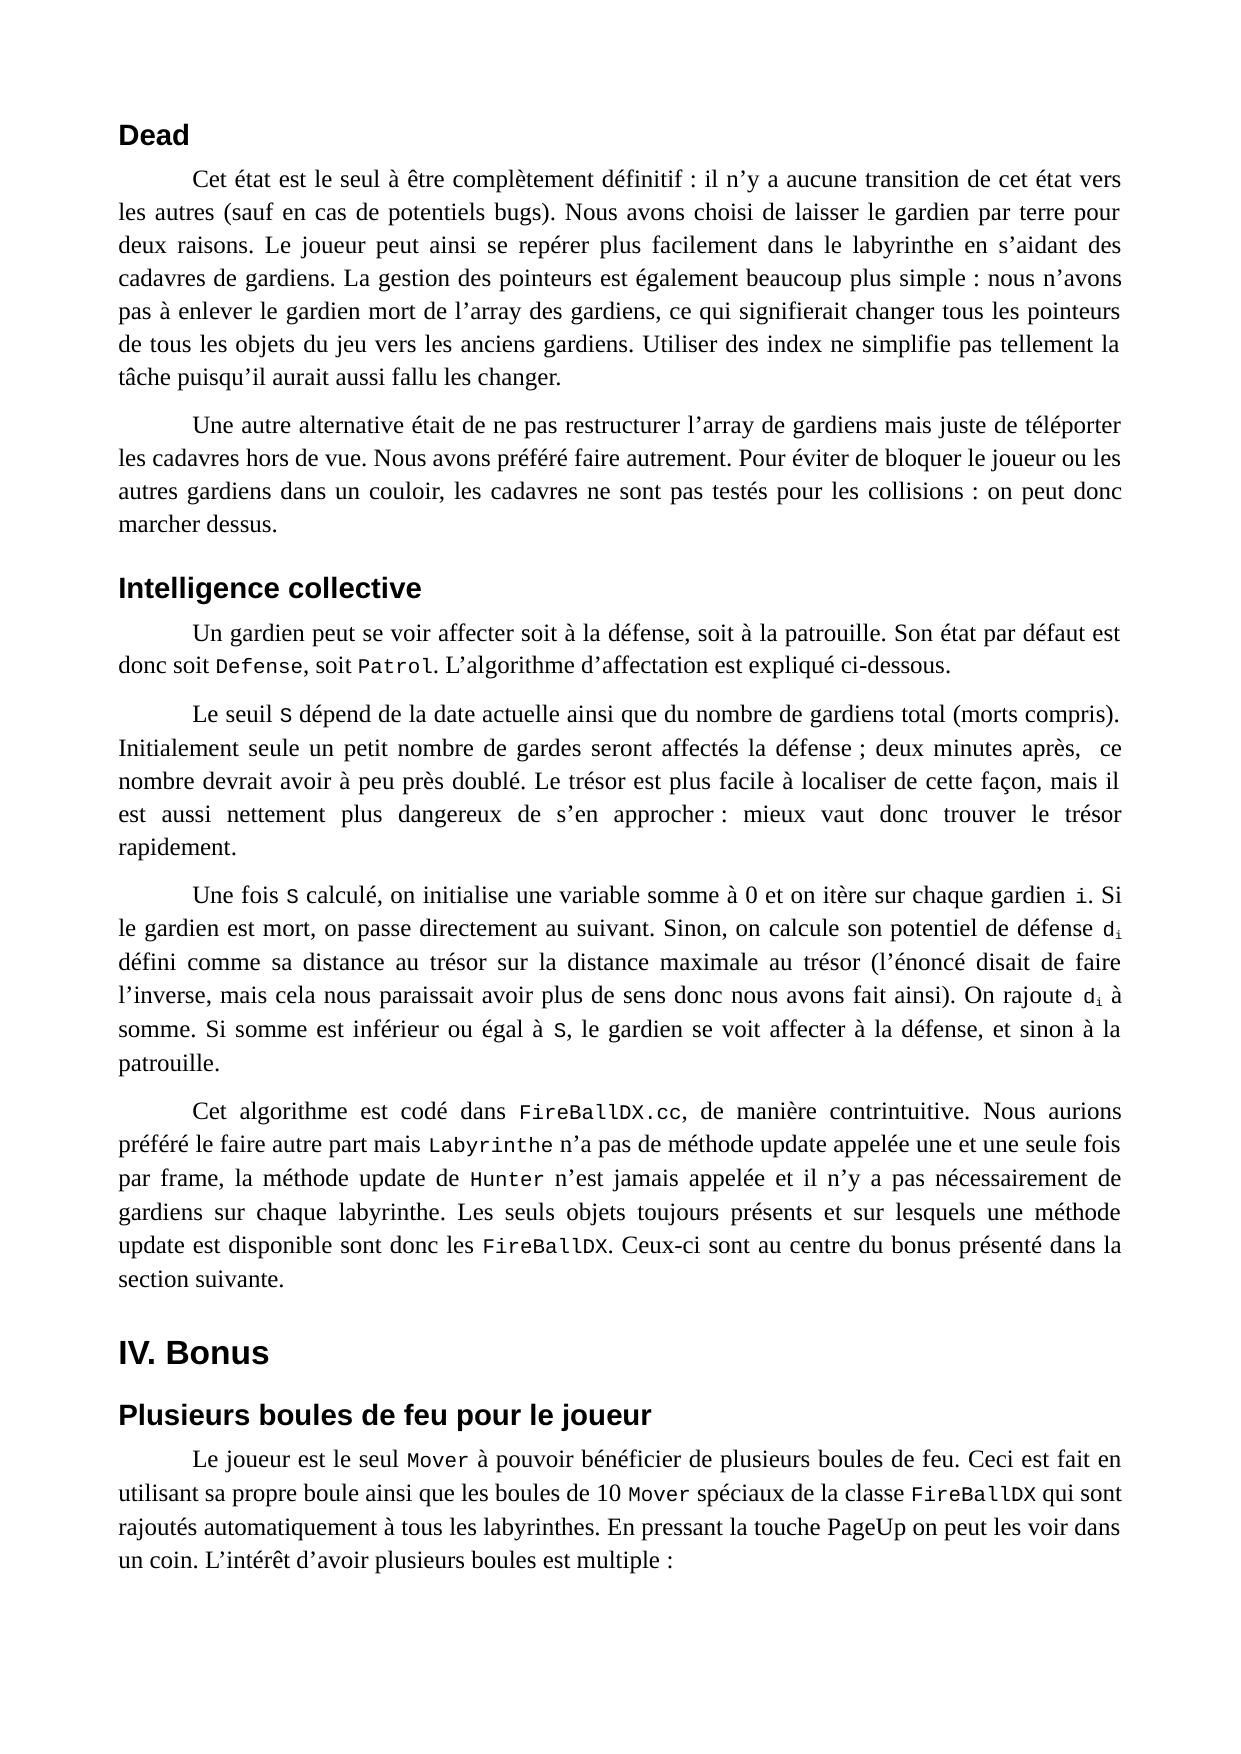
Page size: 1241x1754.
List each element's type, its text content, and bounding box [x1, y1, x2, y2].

subtitle Plusieurs boules de feu pour le joueur [118, 1398, 1122, 1432]
text Cet algorithme est codé dans FireBallDX.cc, de manière contrintuitive. Nous aurions préféré le faire autre part mais Labyrinthe n’a pas de méthode update appelée une et une seule fois par frame, la méthode update de Hunter n’est jamais appelée et il n’y a pas nécessairement de gardiens sur chaque labyrinthe. Les seuls objets toujours présents et sur lesquels une méthode update est disponible sont donc les FireBallDX. Ceux-ci sont au centre du bonus présenté dans la section suivante. [118, 1096, 1122, 1293]
text Une fois S calculé, on initialise une variable somme à 0 et on itère sur chaque gardien i. Si le gardien est mort, on passe directement au suivant. Sinon, on calcule son potentiel de défense di défini comme sa distance au trésor sur la distance maximale au trésor (l’énoncé disait de faire l’inverse, mais cela nous paraissait avoir plus de sens donc nous avons fait ainsi). On rajoute di à somme. Si somme est inférieur ou égal à S, le gardien se voit affecter à la défense, et sinon à la patrouille. [118, 880, 1122, 1077]
subtitle Dead [118, 118, 1122, 152]
text Le seuil S dépend de la date actuelle ainsi que du nombre de gardiens total (morts compris). Initialement seule un petit nombre de gardes seront affectés la défense ; deux minutes après, ce nombre devrait avoir à peu près doublé. Le trésor est plus facile à localiser de cette façon, mais il est aussi nettement plus dangereux de s’en approcher : mieux vaut donc trouver le trésor rapidement. [118, 699, 1122, 861]
text Un gardien peut se voir affecter soit à la défense, soit à la patrouille. Son état par défaut est donc soit Defense, soit Patrol. L’algorithme d’affectation est expliqué ci-dessous. [118, 618, 1122, 680]
text Une autre alternative était de ne pas restructurer l’array de gardiens mais juste de téléporter les cadavres hors de vue. Nous avons préféré faire autrement. Pour éviter de bloquer le joueur ou les autres gardiens dans un couloir, les cadavres ne sont pas testés pour les collisions : on peut donc marcher dessus. [118, 410, 1122, 538]
text Cet état est le seul à être complètement définitif : il n’y a aucune transition de cet état vers les autres (sauf en cas de potentiels bugs). Nous avons choisi de laisser le gardien par terre pour deux raisons. Le joueur peut ainsi se repérer plus facilement dans le labyrinthe en s’aidant des cadavres de gardiens. La gestion des pointeurs est également beaucoup plus simple : nous n’avons pas à enlever le gardien mort de l’array des gardiens, ce qui signifierait changer tous les pointeurs de tous les objets du jeu vers les anciens gardiens. Utiliser des index ne simplifie pas tellement la tâche puisqu’il aurait aussi fallu les changer. [118, 164, 1122, 391]
subtitle Intelligence collective [118, 571, 1122, 605]
subtitle IV. Bonus [118, 1333, 1122, 1371]
text Le joueur est le seul Mover à pouvoir bénéficier de plusieurs boules de feu. Ceci est fait en utilisant sa propre boule ainsi que les boules de 10 Mover spéciaux de la classe FireBallDX qui sont rajoutés automatiquement à tous les labyrinthes. En pressant la touche PageUp on peut les voir dans un coin. L’intérêt d’avoir plusieurs boules est multiple : [118, 1444, 1122, 1574]
